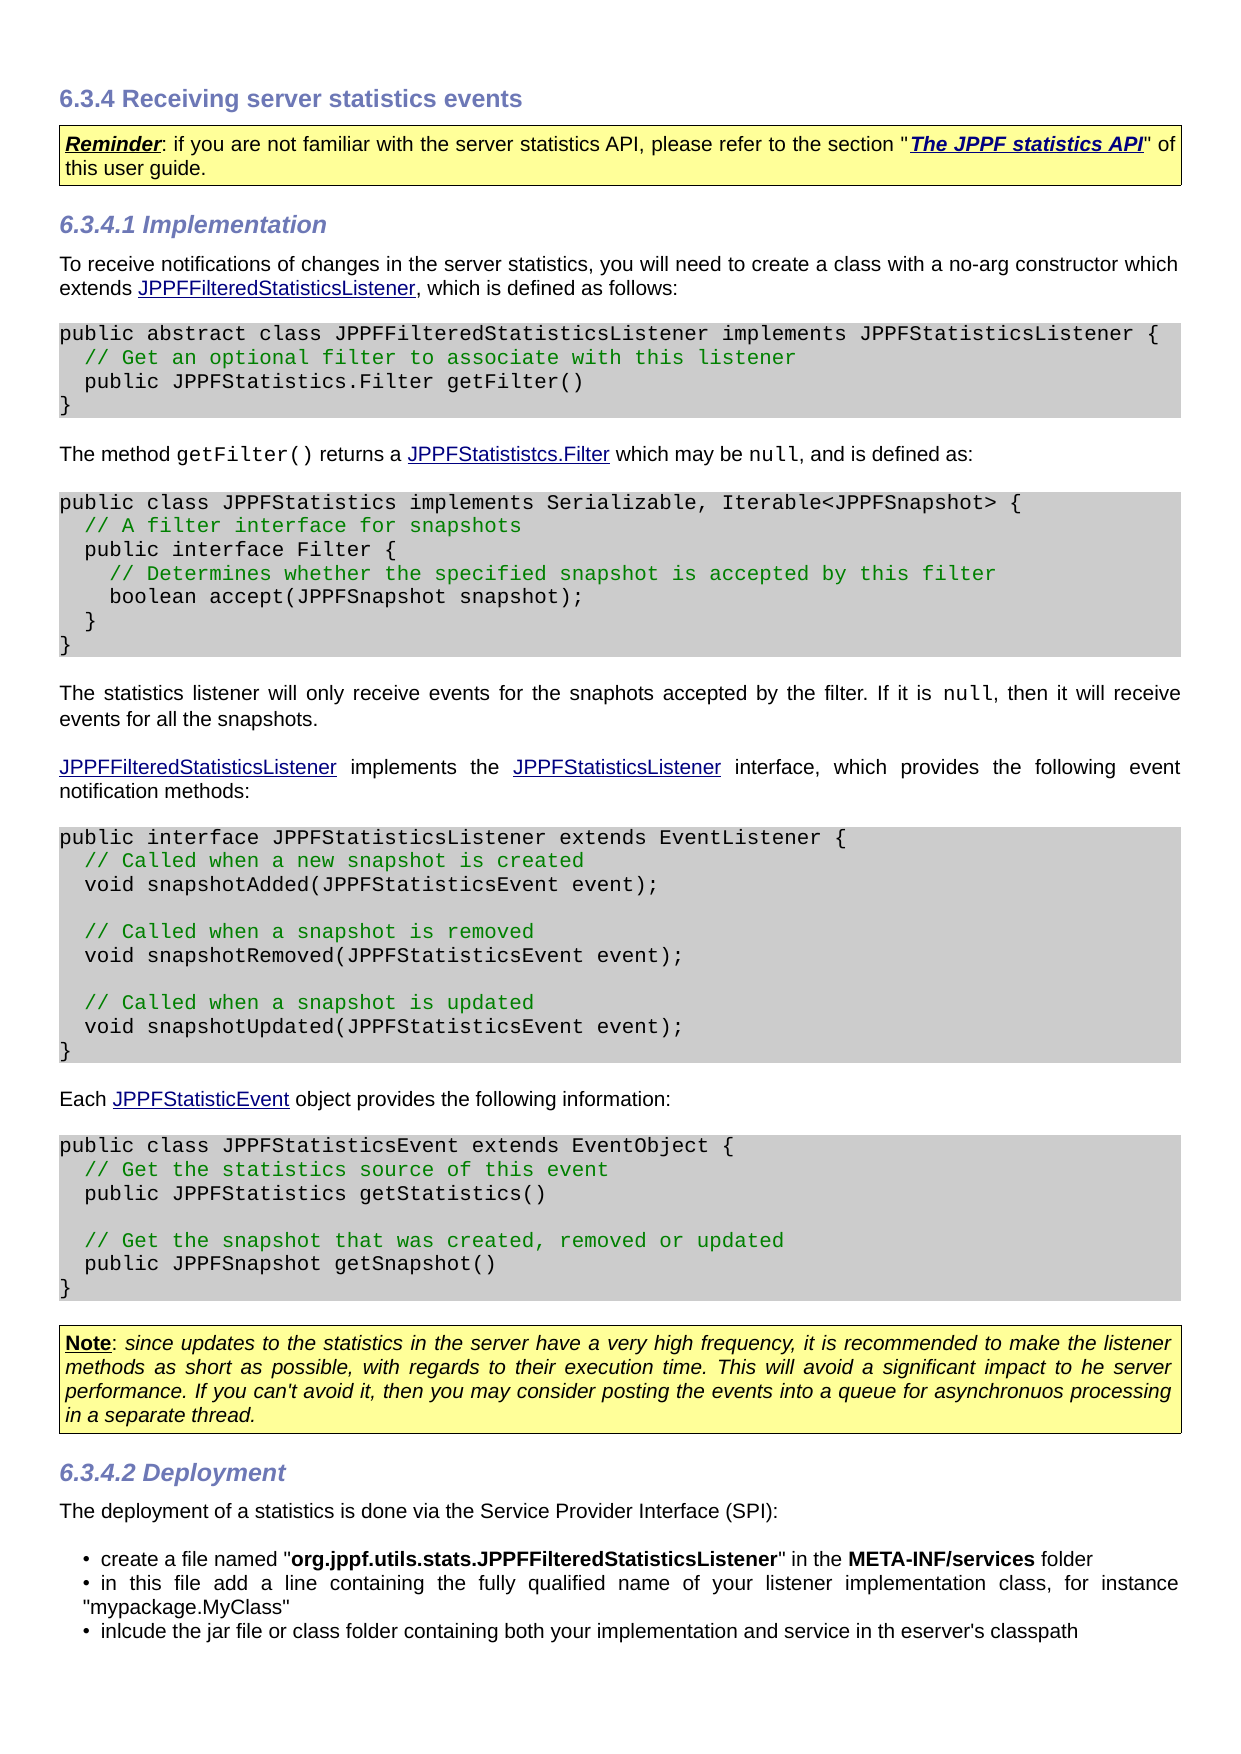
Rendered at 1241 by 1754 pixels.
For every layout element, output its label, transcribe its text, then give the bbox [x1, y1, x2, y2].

text boolean accept(JPPFSnapshot snapshot); [59, 586, 1181, 610]
text public interface Filter { [59, 539, 1181, 563]
text public interface JPPFStatisticsListener extends EventListener { [59, 827, 1181, 851]
list in this file add a line containing the fully qualified name of your listener implementation class, for instance "mypackage.MyClass" [83, 1571, 1181, 1619]
text public JPPFStatistics.Filter getFilter() [59, 371, 1181, 394]
list inlcude the jar file or class folder containing both your implementation and service in th eserver's classpath [83, 1619, 1181, 1643]
text } [59, 634, 1181, 657]
text // Called when a new snapshot is created [59, 851, 1181, 874]
text // Called when a snapshot is removed [59, 921, 1181, 945]
text } [59, 1277, 1181, 1301]
text void snapshotRemoved(JPPFStatisticsEvent event); [59, 945, 1181, 969]
text Each JPPFStatisticEvent object provides the following information: [59, 1087, 1181, 1111]
text public abstract class JPPFFilteredStatisticsListener implements JPPFStatisticsListener { [59, 323, 1181, 347]
text The statistics listener will only receive events for the snaphots accepted by the filter. If it is null, then it will receive events for all the snapshots. [59, 681, 1181, 731]
subtitle Deployment [59, 1458, 1181, 1486]
text public class JPPFStatistics implements Serializable, Iterable<JPPFSnapshot> { [59, 492, 1181, 515]
text } [59, 610, 1181, 634]
text // A filter interface for snapshots [59, 515, 1181, 539]
text // Get an optional filter to associate with this listener [59, 347, 1181, 371]
text JPPFFilteredStatisticsListener implements the JPPFStatisticsListener interface, which provides the following event notification methods: [59, 755, 1181, 803]
text public class JPPFStatisticsEvent extends EventObject { [59, 1135, 1181, 1159]
text Reminder: if you are not familiar with the server statistics API, please refer to the section "The JPPF statistics API" of this user guide. [60, 126, 1181, 185]
text void snapshotUpdated(JPPFStatisticsEvent event); [59, 1016, 1181, 1040]
text // Determines whether the specified snapshot is accepted by this filter [59, 563, 1181, 586]
text The method getFilter() returns a JPPFStatististcs.Filter which may be null, and is defined as: [59, 442, 1181, 468]
text void snapshotAdded(JPPFStatisticsEvent event); [59, 874, 1181, 898]
text public JPPFSnapshot getSnapshot() [59, 1253, 1181, 1277]
text } [59, 1040, 1181, 1063]
text // Get the statistics source of this event [59, 1159, 1181, 1182]
text Note: since updates to the statistics in the server have a very high frequency, it is recommended to make the listener methods as short as possible, with regards to their execution time. This will avoid a significant impact to he server performance. If you can't avoid it, then you may consider posting the events into a queue for asynchronuos processing in a separate thread. [60, 1326, 1181, 1433]
subtitle Receiving server statistics events [59, 84, 1181, 113]
subtitle Implementation [59, 210, 1181, 239]
text // Get the snapshot that was created, removed or updated [59, 1230, 1181, 1253]
text // Called when a snapshot is updated [59, 992, 1181, 1016]
text public JPPFStatistics getStatistics() [59, 1182, 1181, 1206]
text To receive notifications of changes in the server statistics, you will need to create a class with a no-arg constructor which extends JPPFFilteredStatisticsListener, which is defined as follows: [59, 252, 1181, 299]
text } [59, 394, 1181, 418]
text The deployment of a statistics is done via the Service Provider Interface (SPI): [59, 1499, 1181, 1523]
list create a file named "org.jppf.utils.stats.JPPFFilteredStatisticsListener" in the META-INF/services folder [83, 1547, 1181, 1571]
